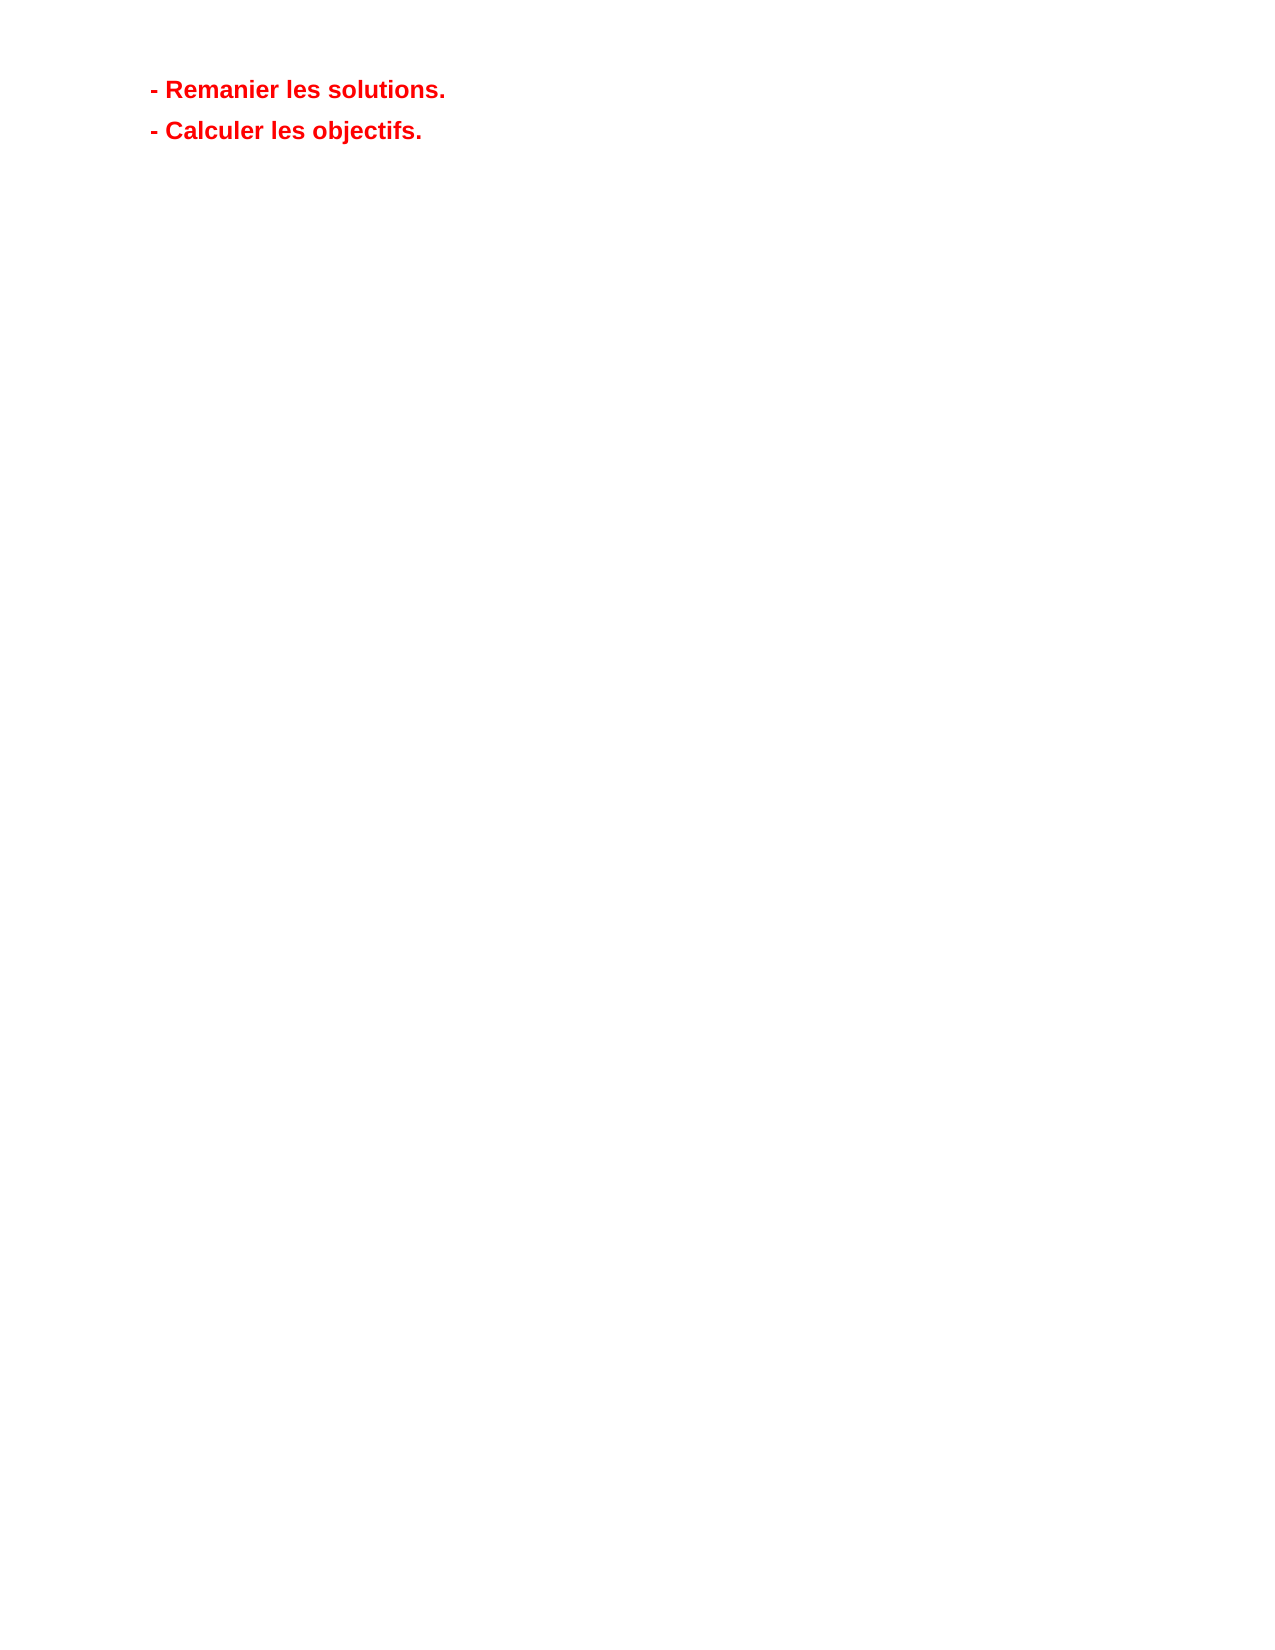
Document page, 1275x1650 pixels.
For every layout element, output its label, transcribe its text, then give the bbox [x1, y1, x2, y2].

text - Remanier les solutions. [150, 75, 1125, 104]
text - Calculer les objectifs. [150, 116, 1125, 145]
